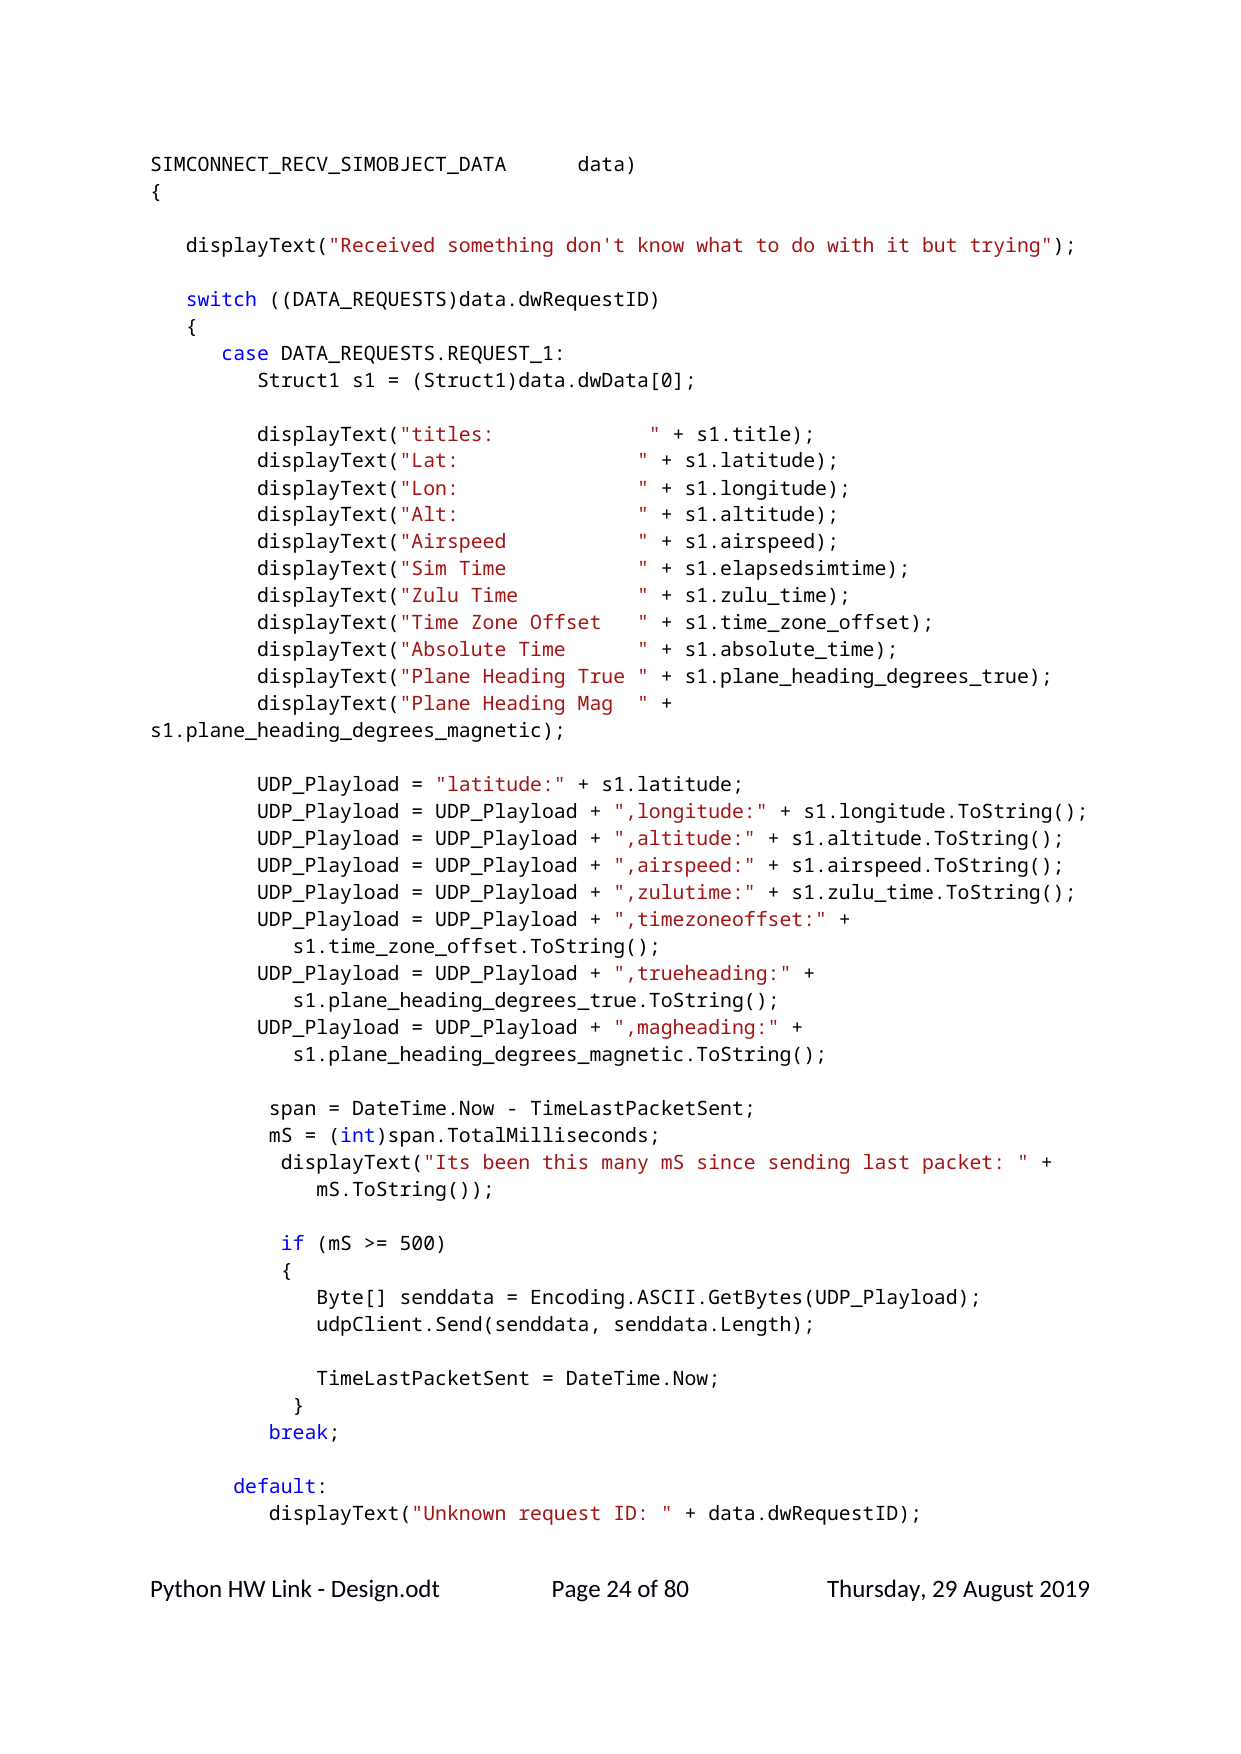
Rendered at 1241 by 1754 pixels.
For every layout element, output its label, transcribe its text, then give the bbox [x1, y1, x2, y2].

text displayText("Time Zone Offset " + s1.time_zone_offset); [150, 609, 1090, 636]
text displayText("Airspeed " + s1.airspeed); [150, 528, 1090, 555]
text s1.plane_heading_degrees_magnetic.ToString(); [150, 1040, 1090, 1067]
text span = DateTime.Now - TimeLastPacketSent; [150, 1094, 1090, 1121]
text { [150, 177, 1090, 204]
text s1.plane_heading_degrees_true.ToString(); [150, 986, 1090, 1013]
text displayText("Plane Heading True " + s1.plane_heading_degrees_true); [150, 663, 1090, 689]
text UDP_Playload = UDP_Playload + ",zulutime:" + s1.zulu_time.ToString(); [150, 878, 1090, 905]
text displayText("Unknown request ID: " + data.dwRequestID); [150, 1499, 1090, 1526]
text case DATA_REQUESTS.REQUEST_1: [150, 339, 1090, 366]
text { [150, 1256, 1090, 1283]
text s1.time_zone_offset.ToString(); [150, 932, 1090, 959]
text displayText("Lon: " + s1.longitude); [150, 474, 1090, 501]
text break; [150, 1418, 1090, 1445]
text displayText("titles: " + s1.title); [150, 420, 1090, 447]
text TimeLastPacketSent = DateTime.Now; [150, 1364, 1090, 1391]
text displayText("Plane Heading Mag " + s1.plane_heading_degrees_magnetic); [150, 689, 1090, 743]
text SIMCONNECT_RECV_SIMOBJECT_DATA data) [150, 150, 1090, 177]
text if (mS >= 500) [150, 1229, 1090, 1256]
text UDP_Playload = UDP_Playload + ",altitude:" + s1.altitude.ToString(); [150, 824, 1090, 851]
text displayText("Received something don't know what to do with it but trying"); [150, 231, 1090, 258]
text UDP_Playload = UDP_Playload + ",timezoneoffset:" + [150, 905, 1090, 932]
text { [150, 312, 1090, 339]
text } [150, 1391, 1090, 1418]
text UDP_Playload = UDP_Playload + ",magheading:" + [150, 1013, 1090, 1040]
text displayText("Zulu Time " + s1.zulu_time); [150, 582, 1090, 609]
text default: [150, 1472, 1090, 1499]
text mS.ToString()); [150, 1175, 1090, 1202]
text UDP_Playload = UDP_Playload + ",trueheading:" + [150, 959, 1090, 986]
text switch ((DATA_REQUESTS)data.dwRequestID) [150, 285, 1090, 312]
text UDP_Playload = UDP_Playload + ",longitude:" + s1.longitude.ToString(); [150, 797, 1090, 824]
text udpClient.Send(senddata, senddata.Length); [150, 1310, 1090, 1337]
text Struct1 s1 = (Struct1)data.dwData[0]; [150, 366, 1090, 393]
text UDP_Playload = "latitude:" + s1.latitude; [150, 771, 1090, 797]
text displayText("Sim Time " + s1.elapsedsimtime); [150, 555, 1090, 582]
text displayText("Lat: " + s1.latitude); [150, 447, 1090, 474]
text displayText("Its been this many mS since sending last packet: " + [150, 1148, 1090, 1175]
text displayText("Alt: " + s1.altitude); [150, 501, 1090, 528]
text displayText("Absolute Time " + s1.absolute_time); [150, 636, 1090, 663]
text mS = (int)span.TotalMilliseconds; [150, 1121, 1090, 1148]
text UDP_Playload = UDP_Playload + ",airspeed:" + s1.airspeed.ToString(); [150, 851, 1090, 878]
text Byte[] senddata = Encoding.ASCII.GetBytes(UDP_Playload); [150, 1283, 1090, 1310]
